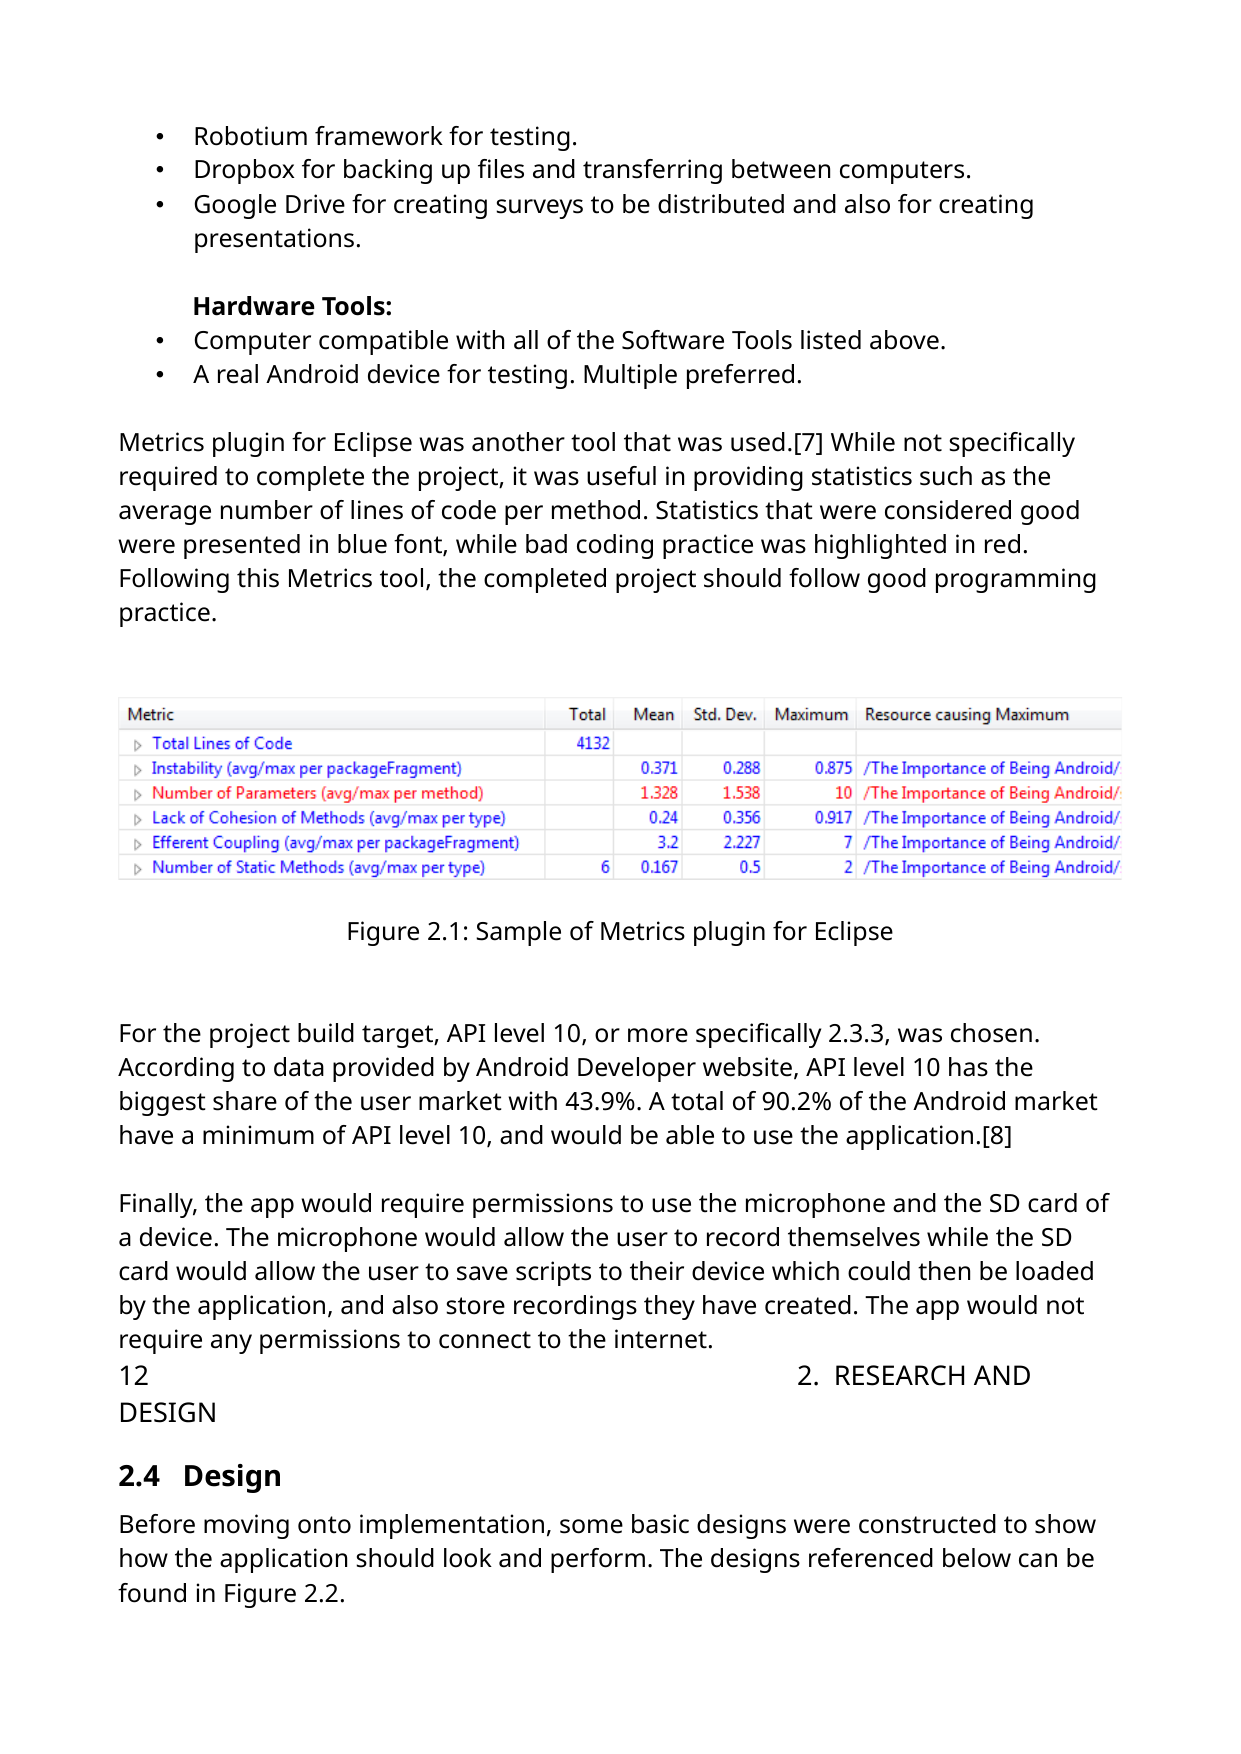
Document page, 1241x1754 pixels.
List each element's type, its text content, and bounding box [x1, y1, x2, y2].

picture [118, 697, 1123, 880]
text Before moving onto implementation, some basic designs were constructed to show how the application should look and perform. The designs referenced below can be found in Figure 2.2. [118, 1507, 1122, 1609]
text Hardware Tools: [118, 288, 1122, 322]
text Finally, the app would require permissions to use the microphone and the SD card of a device. The microphone would allow the user to record themselves while the SD card would allow the user to save scripts to their device which could then be loaded by the application, and also store recordings they have created. The app would not require any permissions to connect to the internet. [118, 1186, 1122, 1356]
list Google Drive for creating surveys to be distributed and also for creating presentations. [156, 186, 1122, 254]
text For the project build target, API level 10, or more specifically 2.3.3, was chosen. According to data provided by Android Developer website, API level 10 has the biggest share of the user market with 43.9%. A total of 90.2% of the Android market have a minimum of API level 10, and would be able to use the application.[8] [118, 1016, 1122, 1152]
list A real Android device for testing. Multiple preferred. [156, 357, 1122, 391]
text Figure 2.1: Sample of Metrics plugin for Eclipse [118, 913, 1122, 947]
text Metrics plugin for Eclipse was another tool that was used.[7] While not specifically required to complete the project, it was useful in providing statistics such as the average number of lines of code per method. Statistics that were considered good were presented in blue font, while bad coding practice was highlighted in red. Following this Metrics tool, the completed project should follow good programming practice. [118, 425, 1122, 629]
list Dropbox for backing up files and transferring between computers. [156, 152, 1122, 186]
text 12 2. RESEARCH AND DESIGN [118, 1356, 1122, 1430]
list Robotium framework for testing. [156, 118, 1122, 152]
subtitle 2.4 Design [118, 1455, 1122, 1494]
list Computer compatible with all of the Software Tools listed above. [156, 322, 1122, 357]
